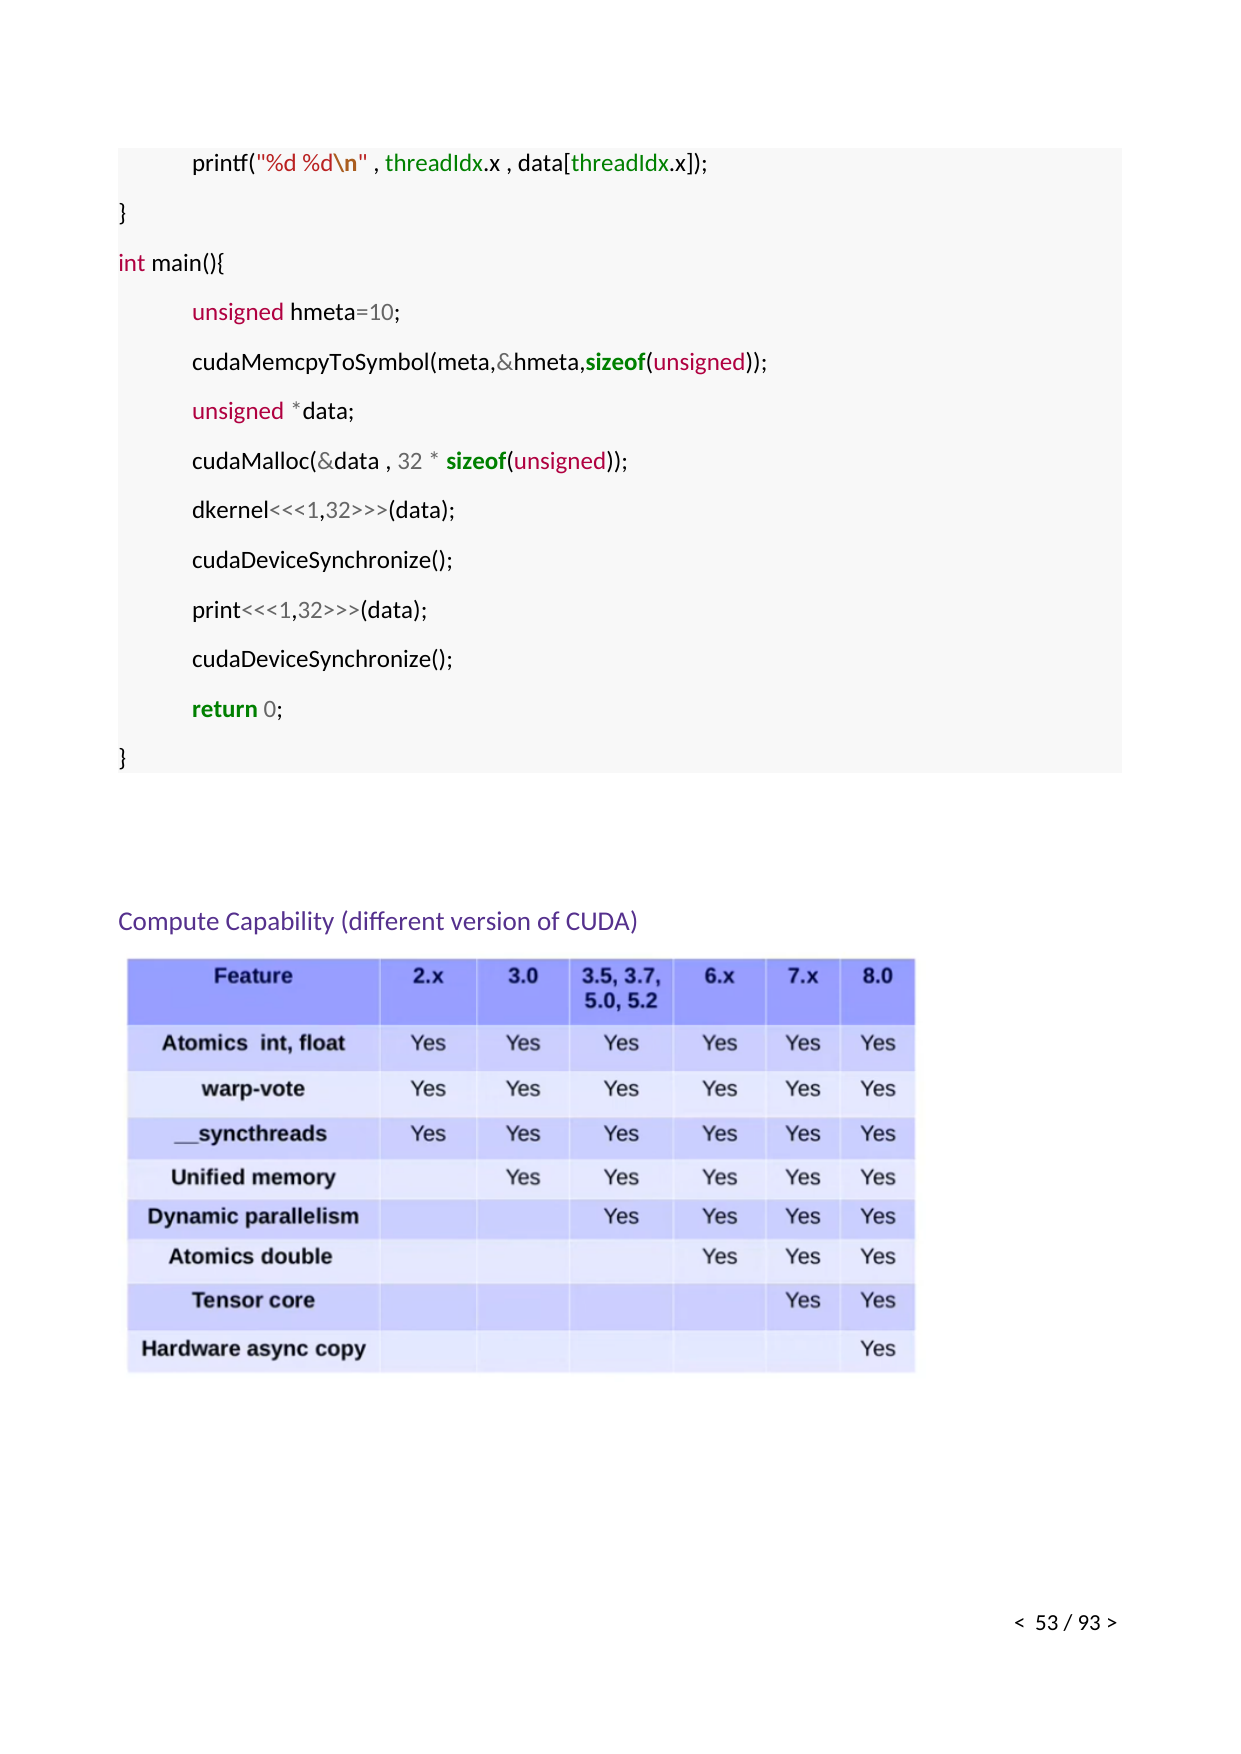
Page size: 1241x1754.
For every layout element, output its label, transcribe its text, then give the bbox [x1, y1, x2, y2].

text int main(){ [118, 247, 1122, 277]
text return 0; [118, 693, 1122, 723]
text } [118, 743, 1122, 773]
text print<<<1,32>>>(data); [118, 594, 1122, 624]
text dkernel<<<1,32>>>(data); [118, 495, 1122, 525]
text printf("%d %d\n" , threadIdx.x , data[threadIdx.x]); [118, 148, 1122, 178]
subtitle Compute Capability (different version of CUDA) [118, 904, 1122, 937]
text unsigned *data; [118, 396, 1122, 426]
text cudaDeviceSynchronize(); [118, 544, 1122, 575]
picture [118, 951, 926, 1382]
text cudaMalloc(&data , 32 * sizeof(unsigned)); [118, 445, 1122, 476]
text cudaMemcpyToSymbol(meta,&hmeta,sizeof(unsigned)); [118, 346, 1122, 376]
text cudaDeviceSynchronize(); [118, 643, 1122, 674]
text unsigned hmeta=10; [118, 296, 1122, 327]
text } [118, 197, 1122, 228]
